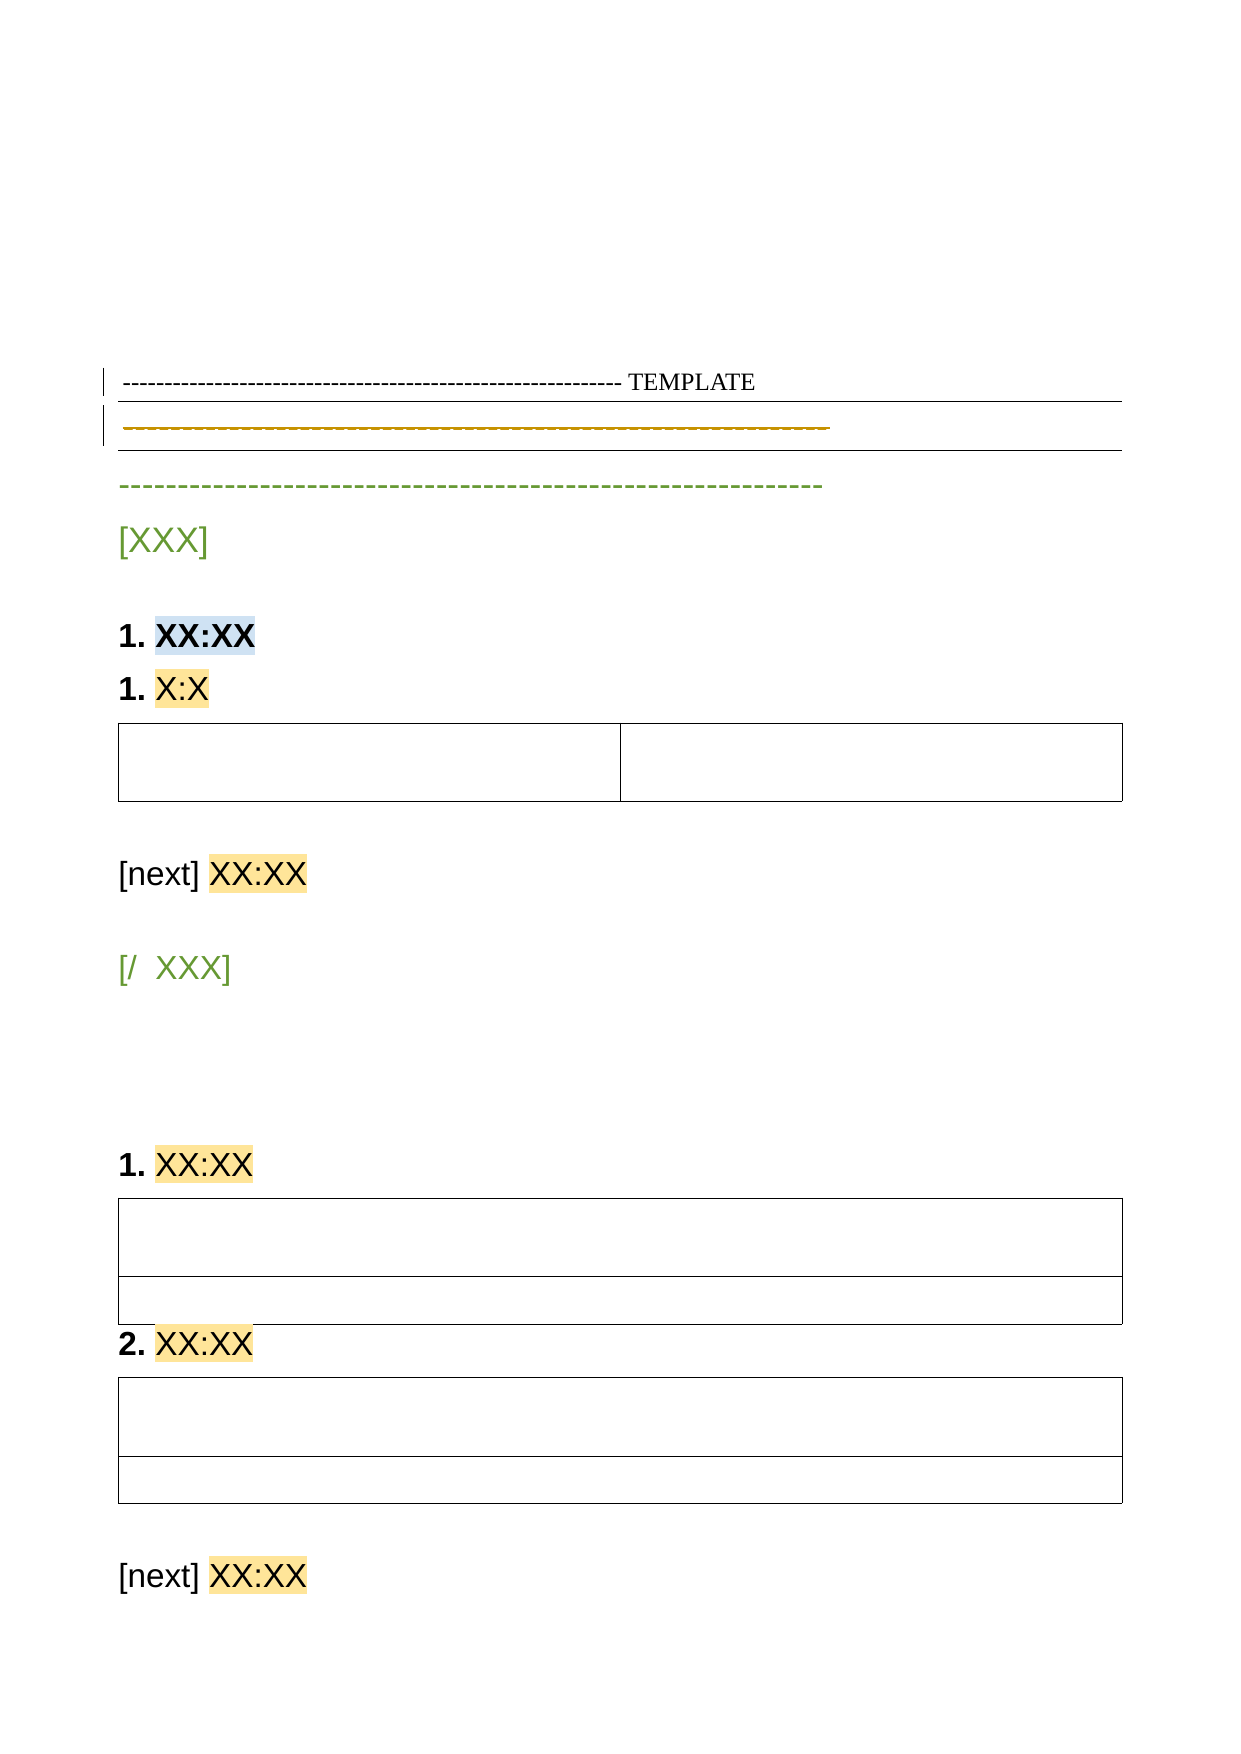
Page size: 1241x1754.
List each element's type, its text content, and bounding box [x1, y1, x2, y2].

table_cell [119, 1457, 1122, 1503]
table_cell [119, 1277, 1122, 1324]
text 1. XX:XX [118, 616, 1122, 655]
table_header [119, 1378, 1122, 1456]
text ------------------------------------------------------------ [118, 463, 1122, 503]
table_header [119, 724, 620, 801]
table_header [119, 1199, 1122, 1276]
table_header [621, 724, 1122, 801]
text 2. XX:XX [118, 1325, 1122, 1362]
text 1. XX:XX [118, 1144, 1122, 1183]
text [next] XX:XX [118, 1556, 1122, 1594]
text [next] XX:XX [118, 854, 1122, 893]
text 1. X:X [118, 669, 1122, 708]
text ------------------------------------------------------------ TEMPLATE [118, 363, 1122, 401]
text [XXX] [118, 519, 1122, 560]
text [/ XXX] [118, 948, 1122, 987]
